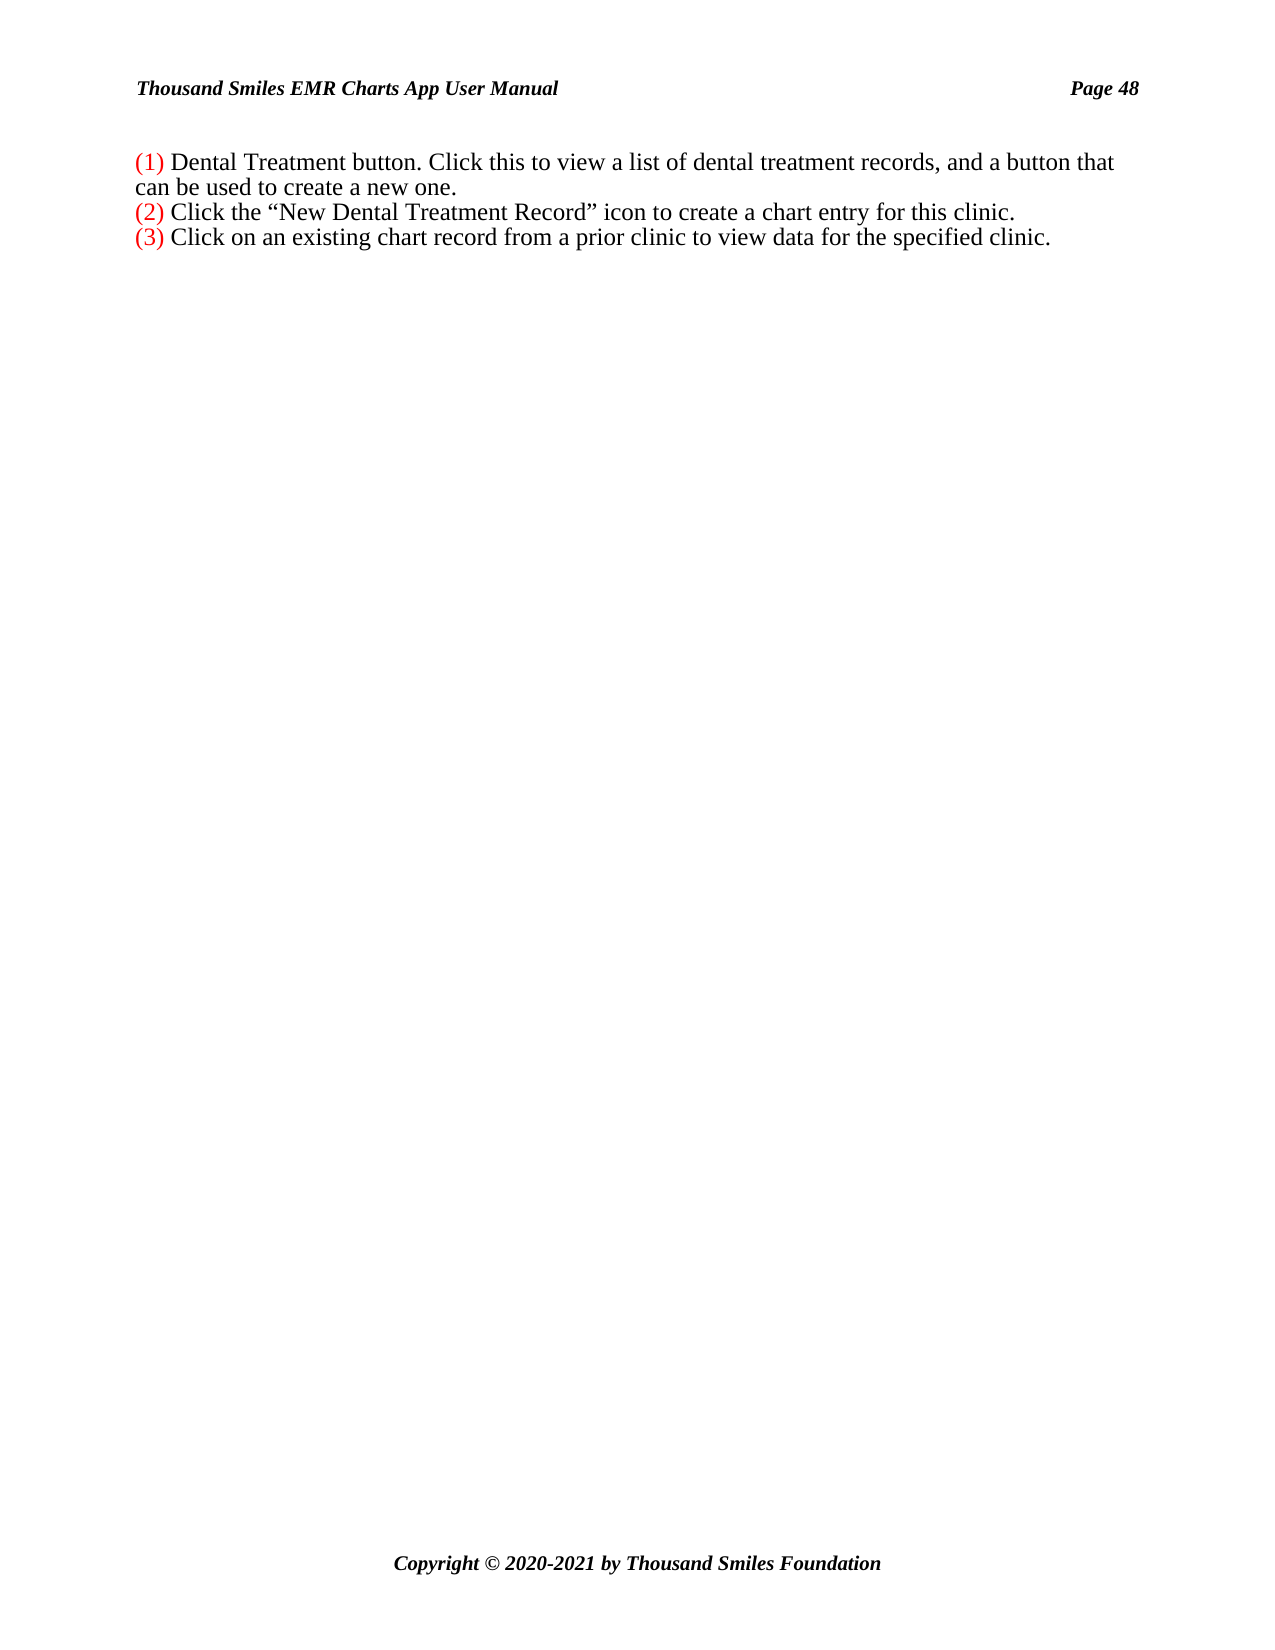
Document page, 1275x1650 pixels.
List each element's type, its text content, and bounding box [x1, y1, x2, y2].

text (2) Click the “New Dental Treatment Record” icon to create a chart entry for this clinic. [135, 200, 1140, 225]
text (1) Dental Treatment button. Click this to view a list of dental treatment records, and a button that can be used to create a new one. [135, 150, 1140, 200]
text (3) Click on an existing chart record from a prior clinic to view data for the specified clinic. [135, 225, 1140, 250]
